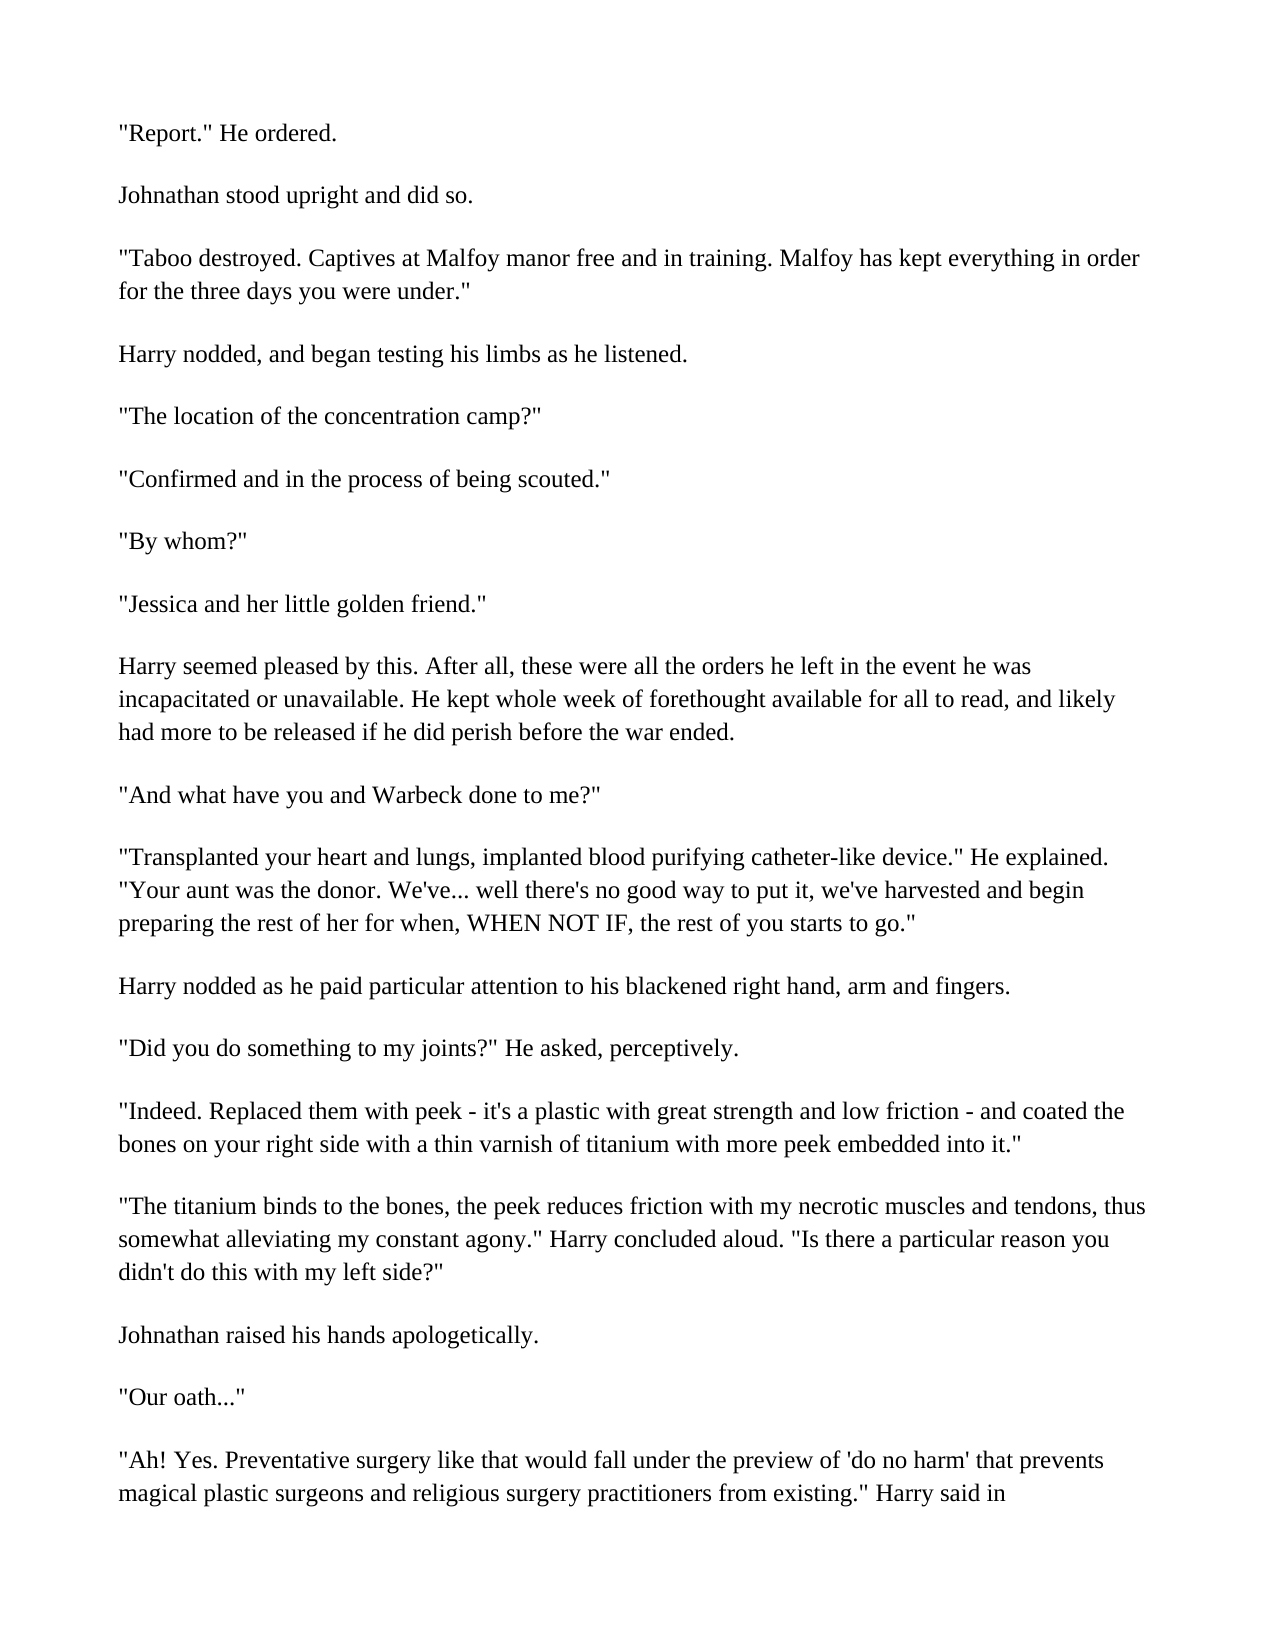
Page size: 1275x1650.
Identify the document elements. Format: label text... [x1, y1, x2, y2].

text "Transplanted your heart and lungs, implanted blood purifying catheter-like device." He explained. "Your aunt was the donor. We've... well there's no good way to put it, we've harvested and begin preparing the rest of her for when, WHEN NOT IF, the rest of you starts to go." [118, 842, 1157, 937]
text Johnathan raised his hands apologetically. [118, 1320, 1157, 1348]
text Harry nodded, and began testing his limbs as he listened. [118, 339, 1157, 367]
text "Confirmed and in the process of being scouted." [118, 464, 1157, 492]
text Johnathan stood upright and did so. [118, 181, 1157, 209]
text "Indeed. Replaced them with peek - it's a plastic with great strength and low friction - and coated the bones on your right side with a thin varnish of titanium with more peek embedded into it." [118, 1096, 1157, 1157]
text Harry seemed pleased by this. After all, these were all the orders he left in the event he was incapacitated or unavailable. He kept whole week of forethought available for all to read, and likely had more to be released if he did perish before the war ended. [118, 651, 1157, 746]
text "Report." He ordered. [118, 118, 1157, 147]
text "The titanium binds to the bones, the peek reduces friction with my necrotic muscles and tendons, thus somewhat alleviating my constant agony." Harry concluded aloud. "Is there a particular reason you didn't do this with my left side?" [118, 1191, 1157, 1286]
text "And what have you and Warbeck done to me?" [118, 780, 1157, 808]
text "By whom?" [118, 526, 1157, 555]
text "The location of the concentration camp?" [118, 401, 1157, 430]
text "Ah! Yes. Preventative surgery like that would fall under the preview of 'do no harm' that prevents magical plastic surgeons and religious surgery practitioners from existing." Harry said in [118, 1445, 1157, 1507]
text "Our oath..." [118, 1382, 1157, 1411]
text "Did you do something to my joints?" He asked, perceptively. [118, 1033, 1157, 1062]
text Harry nodded as he paid particular attention to his blackened right hand, arm and fingers. [118, 971, 1157, 999]
text "Taboo destroyed. Captives at Malfoy manor free and in training. Malfoy has kept everything in order for the three days you were under." [118, 243, 1157, 305]
text "Jessica and her little golden friend." [118, 589, 1157, 617]
